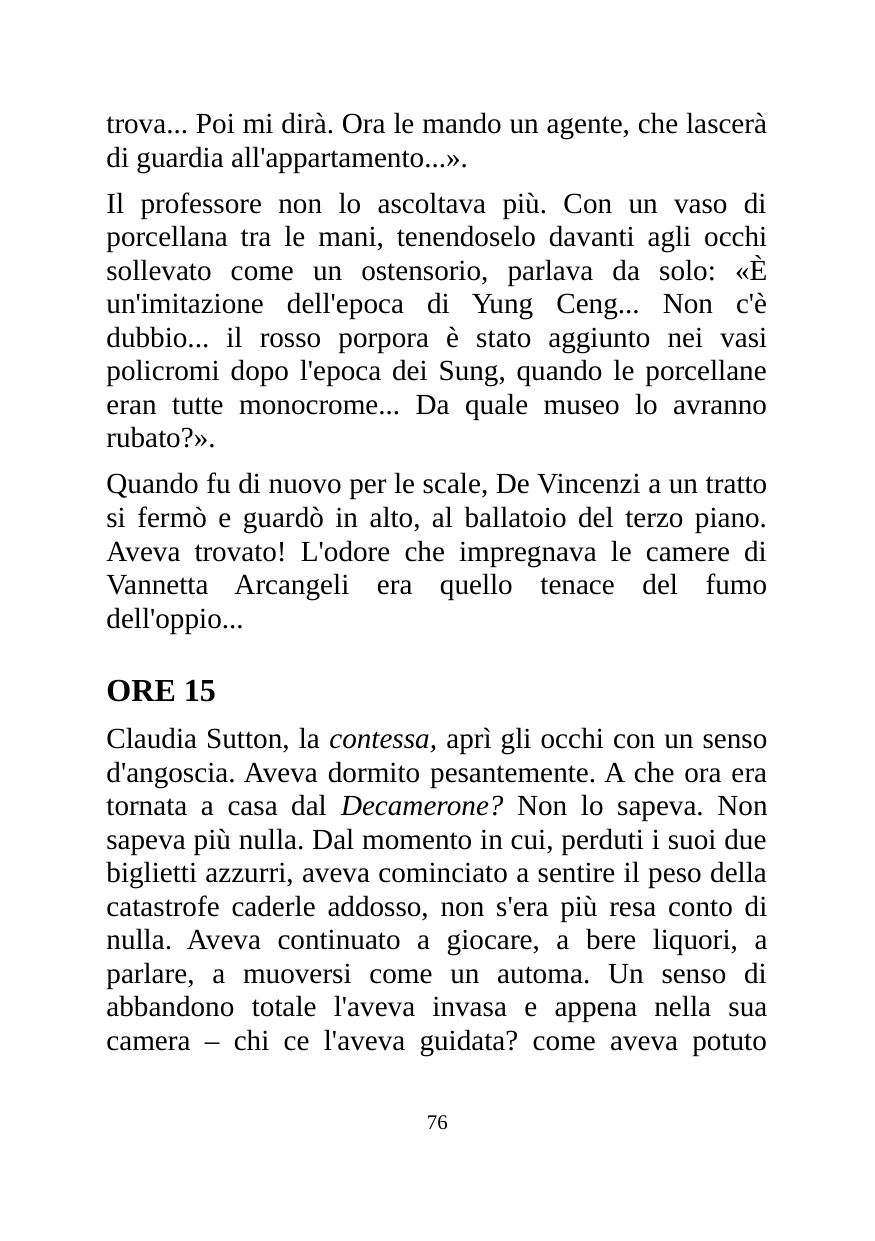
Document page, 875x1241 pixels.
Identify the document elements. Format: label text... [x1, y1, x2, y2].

subtitle ORE 15 [106, 672, 768, 709]
text Claudia Sutton, la contessa, aprì gli occhi con un senso d'angoscia. Aveva dormito pesantemente. A che ora era tornata a casa dal Decamerone? Non lo sapeva. Non sapeva più nulla. Dal momento in cui, perduti i suoi due biglietti azzurri, aveva cominciato a sentire il peso della catastrofe caderle addosso, non s'era più resa conto di nulla. Aveva continuato a giocare, a bere liquori, a parlare, a muoversi come un automa. Un senso di abbandono totale l'aveva invasa e appena nella sua camera – chi ce l'aveva guidata? come aveva potuto [106, 721, 768, 1057]
text Quando fu di nuovo per le scale, De Vincenzi a un tratto si fermò e guardò in alto, al ballatoio del terzo piano. Aveva trovato! L'odore che impregnava le camere di Vannetta Arcangeli era quello tenace del fumo dell'oppio... [106, 467, 768, 634]
text trova... Poi mi dirà. Ora le mando un agente, che lascerà di guardia all'appartamento...». [106, 106, 768, 173]
text Il professore non lo ascoltava più. Con un vaso di porcellana tra le mani, tenendoselo davanti agli occhi sollevato come un ostensorio, parlava da solo: «È un'imitazione dell'epoca di Yung Ceng... Non c'è dubbio... il rosso porpora è stato aggiunto nei vasi policromi dopo l'epoca dei Sung, quando le porcellane eran tutte monocrome... Da quale museo lo avranno rubato?». [106, 186, 768, 454]
